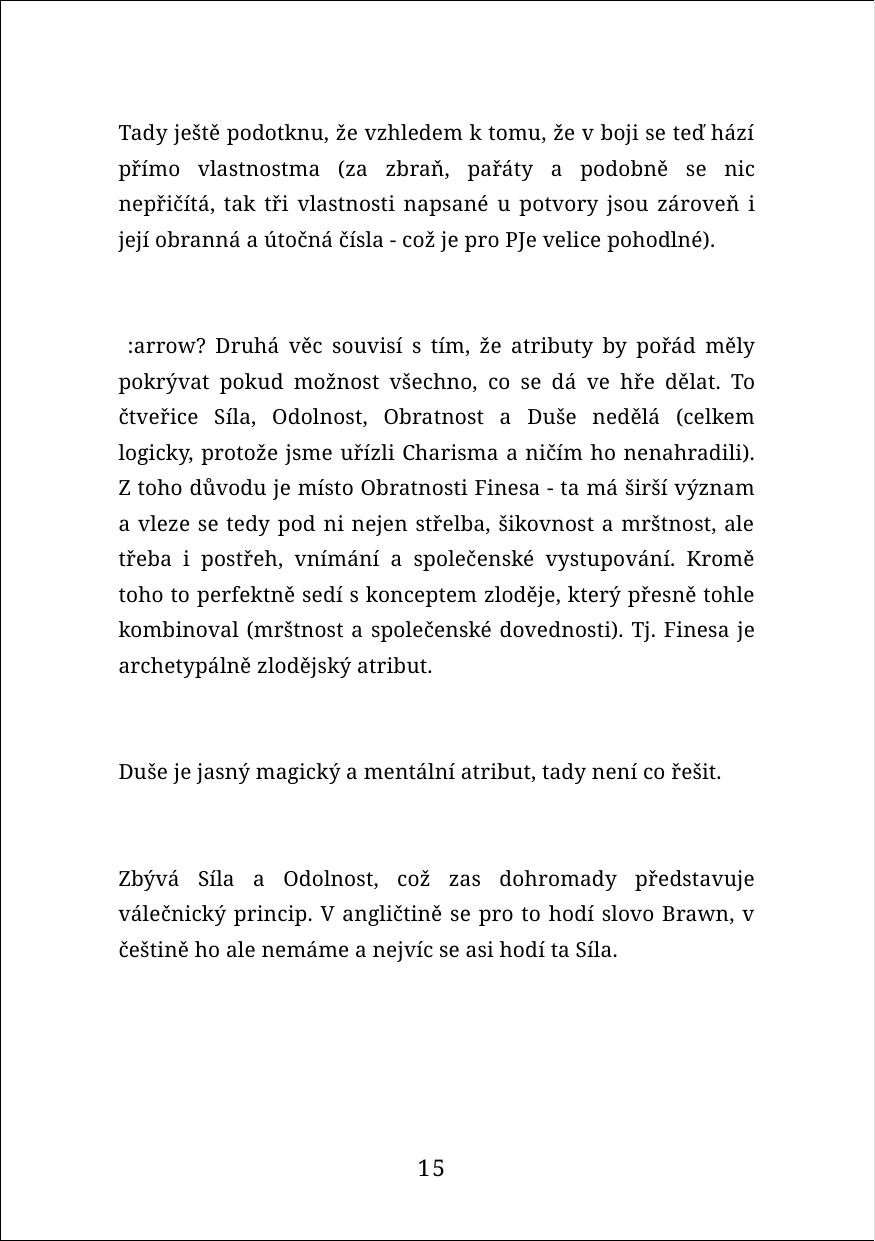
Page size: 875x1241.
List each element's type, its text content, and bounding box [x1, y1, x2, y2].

text Zbývá Síla a Odolnost, což zas dohromady představuje válečnický princip. V angličtině se pro to hodí slovo Brawn, v češtině ho ale nemáme a nejvíc se asi hodí ta Síla. [118, 864, 756, 963]
text Tady ještě podotknu, že vzhledem k tomu, že v boji se teď hází přímo vlastnostma (za zbraň, pařáty a podobně se nic nepřičítá, tak tři vlastnosti napsané u potvory jsou zároveň i její obranná a útočná čísla - což je pro PJe velice pohodlné). [118, 118, 756, 253]
text Duše je jasný magický a mentální atribut, tady není co řešit. [118, 757, 756, 786]
text :arrow? Druhá věc souvisí s tím, že atributy by pořád měly pokrývat pokud možnost všechno, co se dá ve hře dělat. To čtveřice Síla, Odolnost, Obratnost a Duše nedělá (celkem logicky, protože jsme uřízli Charisma a ničím ho nenahradili). Z toho důvodu je místo Obratnosti Finesa - ta má širší význam a vleze se tedy pod ni nejen střelba, šikovnost a mrštnost, ale třeba i postřeh, vnímání a společenské vystupování. Kromě toho to perfektně sedí s konceptem zloděje, který přesně tohle kombinoval (mrštnost a společenské dovednosti). Tj. Finesa je archetypálně zlodějský atribut. [118, 331, 756, 679]
